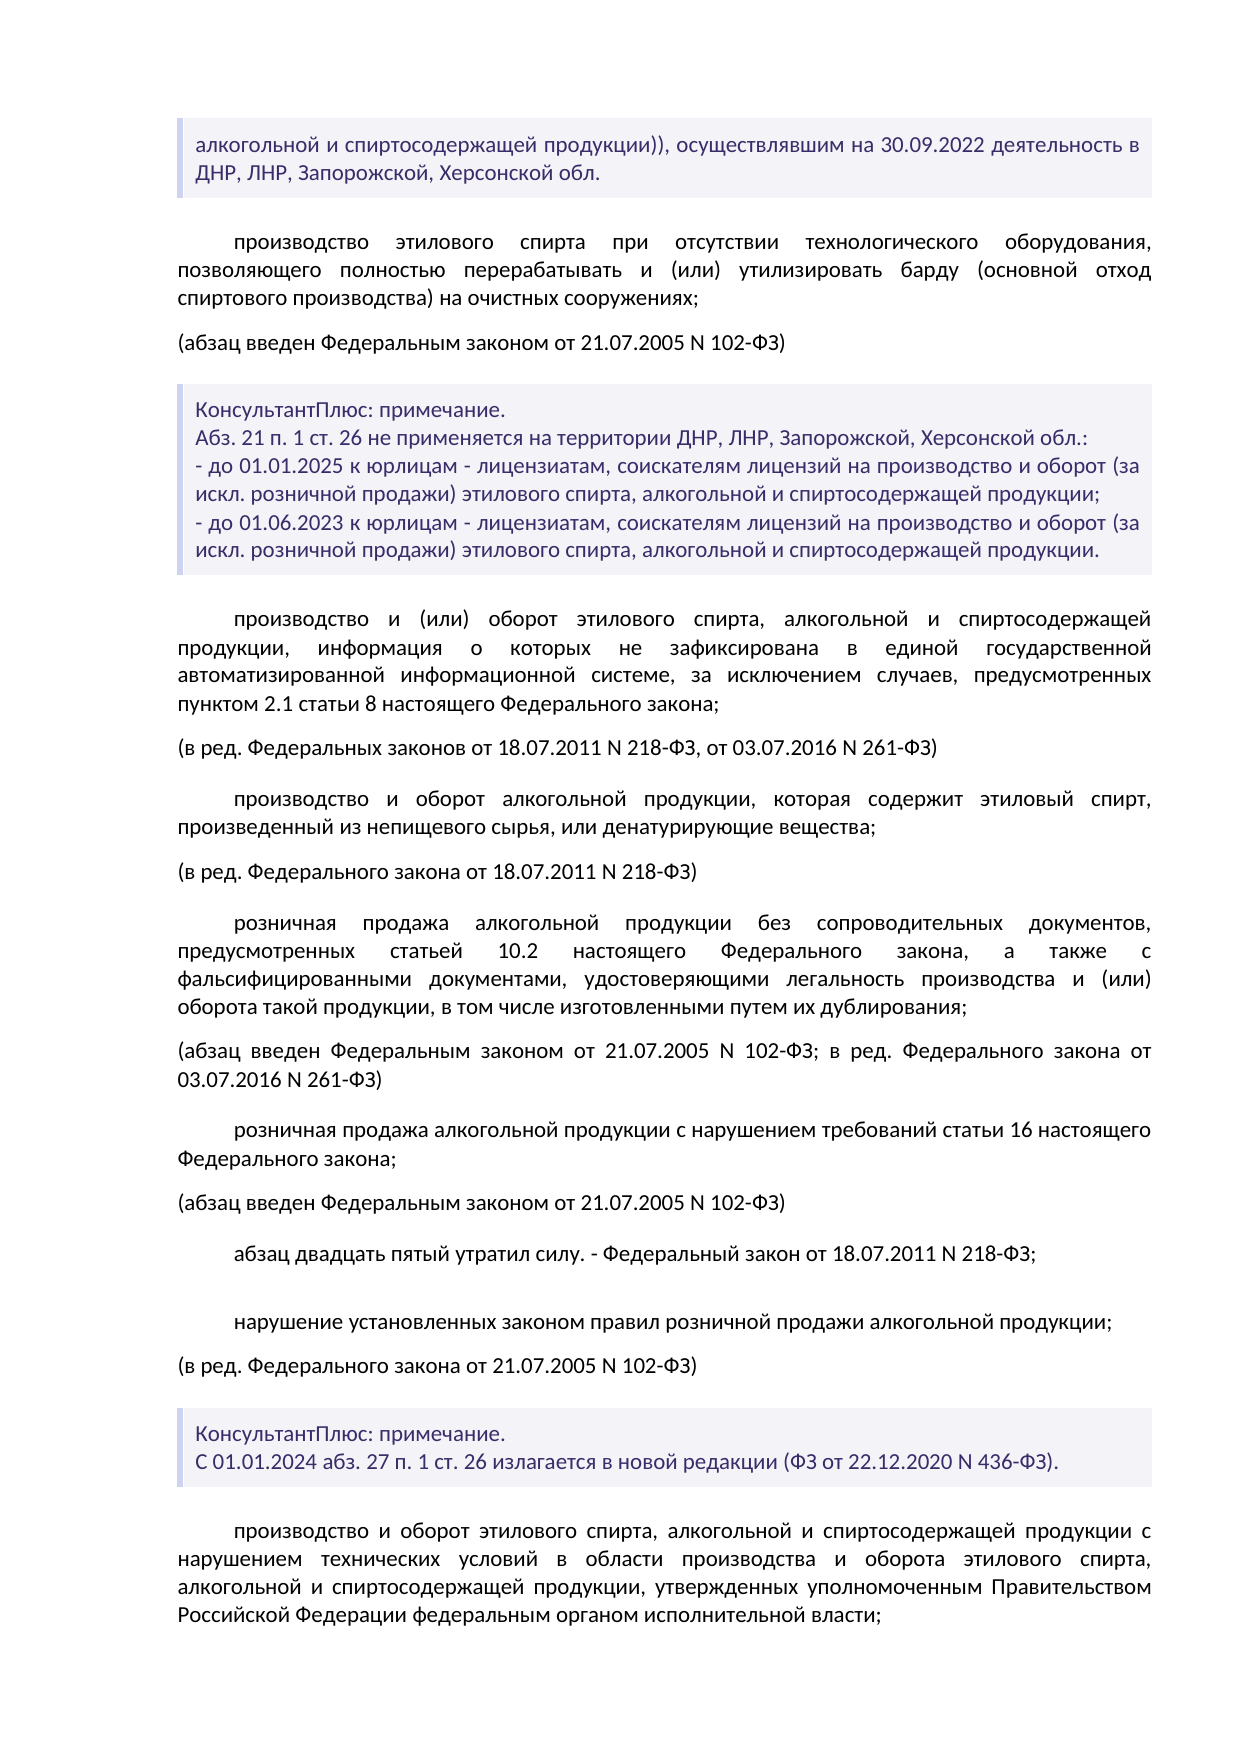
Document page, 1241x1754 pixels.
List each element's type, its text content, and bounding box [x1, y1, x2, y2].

text производство и оборот алкогольной продукции, которая содержит этиловый спирт, произведенный из непищевого сырья, или денатурирующие вещества; [177, 784, 1152, 840]
text розничная продажа алкогольной продукции с нарушением требований статьи 16 настоящего Федерального закона; [177, 1116, 1152, 1172]
text производство и оборот этилового спирта, алкогольной и спиртосодержащей продукции с нарушением технических условий в области производства и оборота этилового спирта, алкогольной и спиртосодержащей продукции, утвержденных уполномоченным Правительством Российской Федерации федеральным органом исполнительной власти; [177, 1516, 1152, 1628]
table_header [184, 118, 195, 198]
text (в ред. Федерального закона от 18.07.2011 N 218-ФЗ) [177, 857, 1152, 885]
text (в ред. Федеральных законов от 18.07.2011 N 218-ФЗ, от 03.07.2016 N 261-ФЗ) [177, 733, 1152, 761]
table_header [1140, 384, 1152, 575]
table_header [184, 384, 195, 575]
table_header [177, 118, 183, 198]
table_header [1140, 1408, 1152, 1487]
table_header КонсультантПлюс: примечание. Абз. 21 п. 1 ст. 26 не применяется на территории ДНР, ЛНР, Запорожской, Херсонской обл.: - до 01.01.2025 к юрлицам - лицензиатам, соискателям лицензий на производство и оборот (за искл. розничной продажи) этилового спирта, алкогольной и спиртосодержащей продукции; - до 01.06.2023 к юрлицам - лицензиатам, соискателям лицензий на производство и оборот (за искл. розничной продажи) этилового спирта, алкогольной и спиртосодержащей продукции. [195, 384, 1140, 575]
text абзац двадцать пятый утратил силу. - Федеральный закон от 18.07.2011 N 218-ФЗ; [177, 1239, 1152, 1267]
text производство этилового спирта при отсутствии технологического оборудования, позволяющего полностью перерабатывать и (или) утилизировать барду (основной отход спиртового производства) на очистных сооружениях; [177, 227, 1152, 311]
text (абзац введен Федеральным законом от 21.07.2005 N 102-ФЗ) [177, 1188, 1152, 1216]
table_header [1140, 118, 1152, 198]
table_header [177, 384, 183, 575]
table_header [177, 1408, 183, 1487]
text (в ред. Федерального закона от 21.07.2005 N 102-ФЗ) [177, 1352, 1152, 1379]
table_header КонсультантПлюс: примечание. С 01.01.2024 абз. 27 п. 1 ст. 26 излагается в новой редакции (ФЗ от 22.12.2020 N 436-ФЗ). [195, 1408, 1140, 1487]
text (абзац введен Федеральным законом от 21.07.2005 N 102-ФЗ) [177, 328, 1152, 356]
text розничная продажа алкогольной продукции без сопроводительных документов, предусмотренных статьей 10.2 настоящего Федерального закона, а также с фальсифицированными документами, удостоверяющими легальность производства и (или) оборота такой продукции, в том числе изготовленными путем их дублирования; [177, 908, 1152, 1020]
text производство и (или) оборот этилового спирта, алкогольной и спиртосодержащей продукции, информация о которых не зафиксирована в единой государственной автоматизированной информационной системе, за исключением случаев, предусмотренных пунктом 2.1 статьи 8 настоящего Федерального закона; [177, 604, 1152, 717]
table_header алкогольной и спиртосодержащей продукции)), осуществлявшим на 30.09.2022 деятельность в ДНР, ЛНР, Запорожской, Херсонской обл. [195, 118, 1140, 198]
text (абзац введен Федеральным законом от 21.07.2005 N 102-ФЗ; в ред. Федерального закона от 03.07.2016 N 261-ФЗ) [177, 1037, 1152, 1093]
text нарушение установленных законом правил розничной продажи алкогольной продукции; [177, 1307, 1152, 1335]
table_header [184, 1408, 195, 1487]
